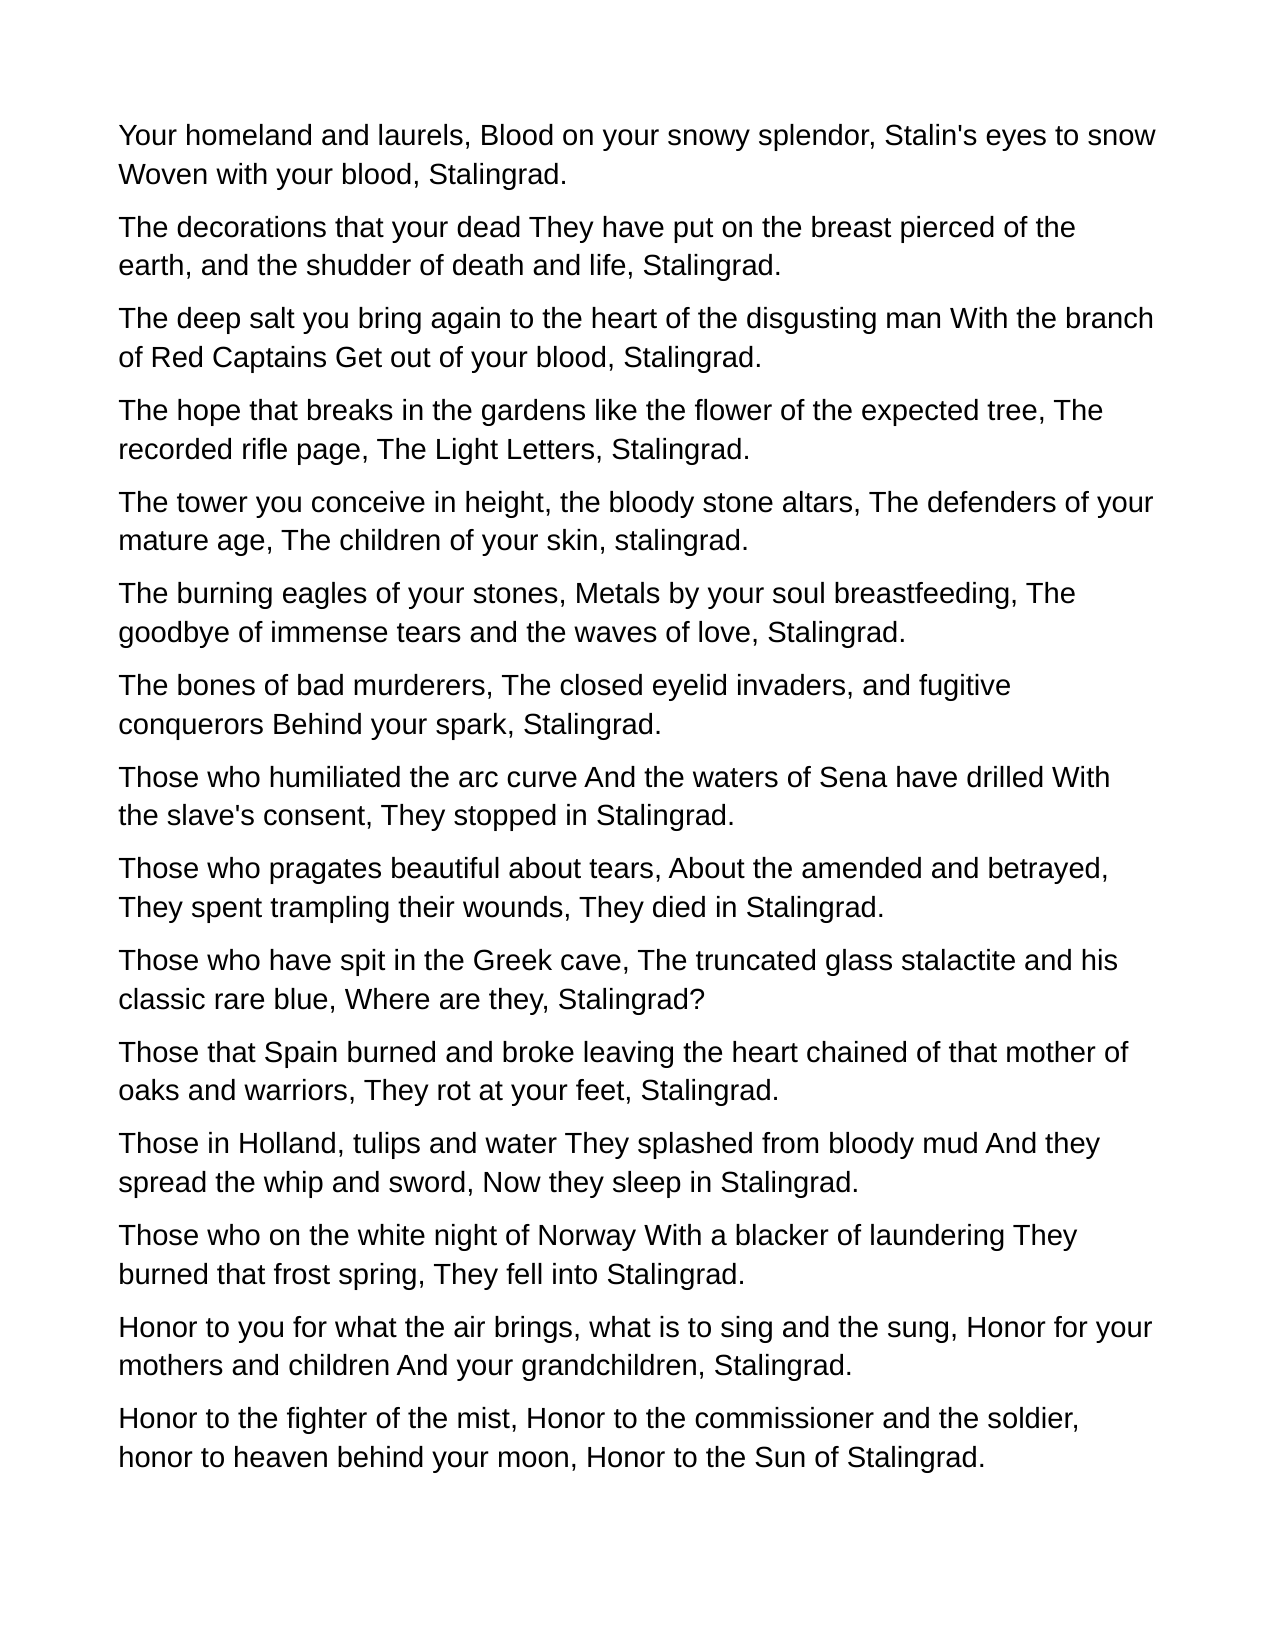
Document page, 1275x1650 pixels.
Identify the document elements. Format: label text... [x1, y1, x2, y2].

text Honor to you for what the air brings, what is to sing and the sung, Honor for your mothers and children And your grandchildren, Stalingrad. [118, 1310, 1157, 1382]
text Those who pragates beautiful about tears, About the amended and betrayed, They spent trampling their wounds, They died in Stalingrad. [118, 851, 1157, 923]
text Those who humiliated the arc curve And the waters of Sena have drilled With the slave's consent, They stopped in Stalingrad. [118, 760, 1157, 832]
text Those in Holland, tulips and water They splashed from bloody mud And they spread the whip and sword, Now they sleep in Stalingrad. [118, 1126, 1157, 1198]
text The tower you conceive in height, the bloody stone altars, The defenders of your mature age, The children of your skin, stalingrad. [118, 485, 1157, 557]
text Those who have spit in the Greek cave, The truncated glass stalactite and his classic rare blue, Where are they, Stalingrad? [118, 943, 1157, 1015]
text Those who on the white night of Norway With a blacker of laundering They burned that frost spring, They fell into Stalingrad. [118, 1218, 1157, 1290]
text The burning eagles of your stones, Metals by your soul breastfeeding, The goodbye of immense tears and the waves of love, Stalingrad. [118, 576, 1157, 648]
text The deep salt you bring again to the heart of the disgusting man With the branch of Red Captains Get out of your blood, Stalingrad. [118, 301, 1157, 373]
text The bones of bad murderers, The closed eyelid invaders, and fugitive conquerors Behind your spark, Stalingrad. [118, 668, 1157, 740]
text Your homeland and laurels, Blood on your snowy splendor, Stalin's eyes to snow Woven with your blood, Stalingrad. [118, 118, 1157, 190]
text The decorations that your dead They have put on the breast pierced of the earth, and the shudder of death and life, Stalingrad. [118, 210, 1157, 282]
text The hope that breaks in the gardens like the flower of the expected tree, The recorded rifle page, The Light Letters, Stalingrad. [118, 393, 1157, 465]
text Honor to the fighter of the mist, Honor to the commissioner and the soldier, honor to heaven behind your moon, Honor to the Sun of Stalingrad. [118, 1401, 1157, 1473]
text Those that Spain burned and broke leaving the heart chained of that mother of oaks and warriors, They rot at your feet, Stalingrad. [118, 1035, 1157, 1107]
